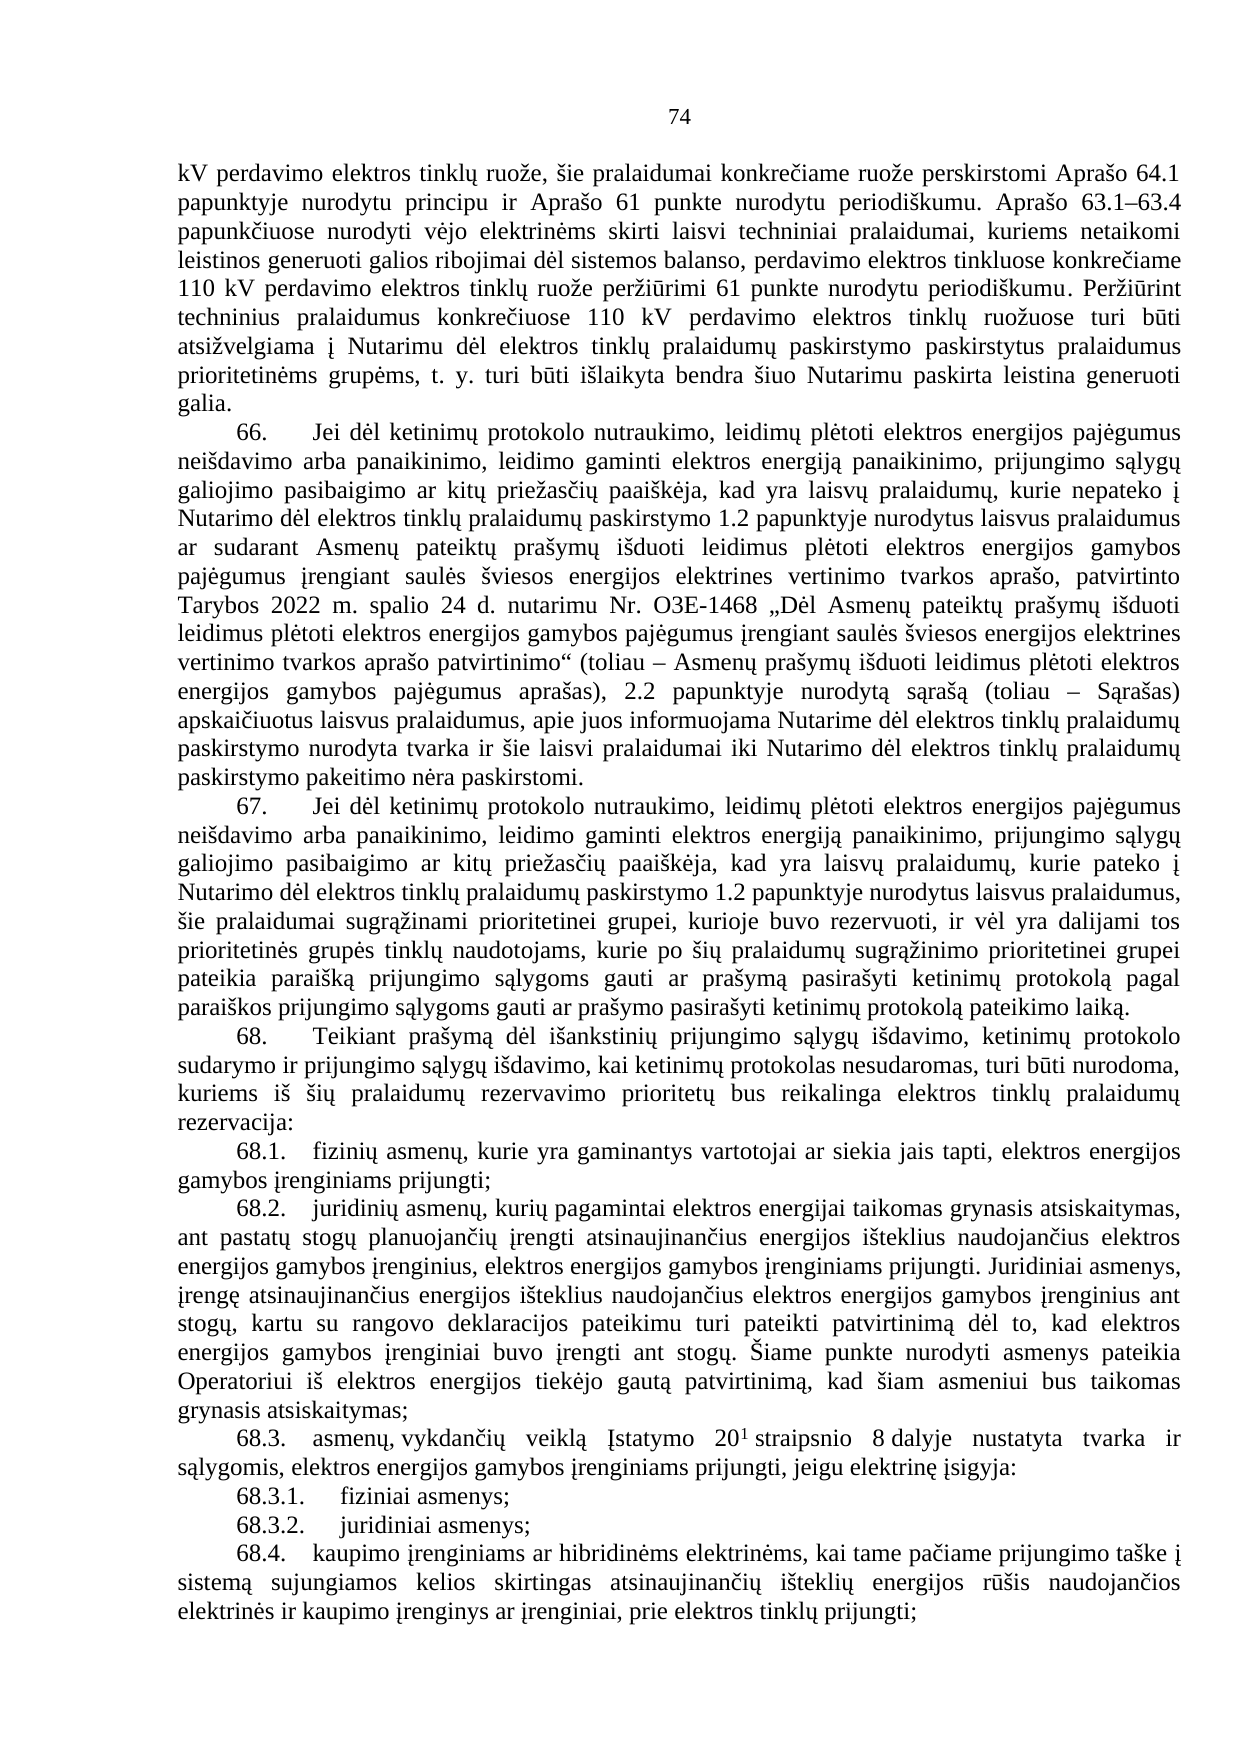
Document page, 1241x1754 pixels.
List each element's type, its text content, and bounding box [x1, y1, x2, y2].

text 68.4. kaupimo įrenginiams ar hibridinėms elektrinėms, kai tame pačiame prijungimo taške į sistemą sujungiamos kelios skirtingas atsinaujinančių išteklių energijos rūšis naudojančios elektrinės ir kaupimo įrenginys ar įrenginiai, prie elektros tinklų prijungti; [177, 1538, 1181, 1625]
text 66. Jei dėl ketinimų protokolo nutraukimo, leidimų plėtoti elektros energijos pajėgumus neišdavimo arba panaikinimo, leidimo gaminti elektros energiją panaikinimo, prijungimo sąlygų galiojimo pasibaigimo ar kitų priežasčių paaiškėja, kad yra laisvų pralaidumų, kurie nepateko į Nutarimo dėl elektros tinklų pralaidumų paskirstymo 1.2 papunktyje nurodytus laisvus pralaidumus ar sudarant Asmenų pateiktų prašymų išduoti leidimus plėtoti elektros energijos gamybos pajėgumus įrengiant saulės šviesos energijos elektrines vertinimo tvarkos aprašo, patvirtinto Tarybos 2022 m. spalio 24 d. nutarimu Nr. O3E-1468 „Dėl Asmenų pateiktų prašymų išduoti leidimus plėtoti elektros energijos gamybos pajėgumus įrengiant saulės šviesos energijos elektrines vertinimo tvarkos aprašo patvirtinimo“ (toliau – Asmenų prašymų išduoti leidimus plėtoti elektros energijos gamybos pajėgumus aprašas), 2.2 papunktyje nurodytą sąrašą (toliau – Sąrašas) apskaičiuotus laisvus pralaidumus, apie juos informuojama Nutarime dėl elektros tinklų pralaidumų paskirstymo nurodyta tvarka ir šie laisvi pralaidumai iki Nutarimo dėl elektros tinklų pralaidumų paskirstymo pakeitimo nėra paskirstomi. [177, 417, 1181, 791]
text 68.3.2. juridiniai asmenys; [177, 1510, 1181, 1538]
text 68.3. asmenų, vykdančių veiklą Įstatymo 201 straipsnio 8 dalyje nustatyta tvarka ir sąlygomis, elektros energijos gamybos įrenginiams prijungti, jeigu elektrinę įsigyja: [177, 1423, 1181, 1481]
text kV perdavimo elektros tinklų ruože, šie pralaidumai konkrečiame ruože perskirstomi Aprašo 64.1 papunktyje nurodytu principu ir Aprašo 61 punkte nurodytu periodiškumu. Aprašo ‎63.1–‎63.4 papunkčiuose nurodyti vėjo elektrinėms skirti laisvi techniniai pralaidumai, kuriems netaikomi leistinos generuoti galios ribojimai dėl sistemos balanso, perdavimo elektros tinkluose konkrečiame 110 kV perdavimo elektros tinklų ruože peržiūrimi 61 punkte nurodytu periodiškumu. Peržiūrint techninius pralaidumus konkrečiuose 110 kV perdavimo elektros tinklų ruožuose turi būti atsižvelgiama į Nutarimu dėl elektros tinklų pralaidumų paskirstymo paskirstytus pralaidumus prioritetinėms grupėms, t. y. turi būti išlaikyta bendra šiuo Nutarimu paskirta leistina generuoti galia. [177, 158, 1181, 417]
text 68.1. fizinių asmenų, kurie yra gaminantys vartotojai ar siekia jais tapti, elektros energijos gamybos įrenginiams prijungti; [177, 1136, 1181, 1193]
text 68. Teikiant prašymą dėl išankstinių prijungimo sąlygų išdavimo, ketinimų protokolo sudarymo ir prijungimo sąlygų išdavimo, kai ketinimų protokolas nesudaromas, turi būti nurodoma, kuriems iš šių pralaidumų rezervavimo prioritetų bus reikalinga elektros tinklų pralaidumų rezervacija: [177, 1021, 1181, 1136]
text 67. Jei dėl ketinimų protokolo nutraukimo, leidimų plėtoti elektros energijos pajėgumus neišdavimo arba panaikinimo, leidimo gaminti elektros energiją panaikinimo, prijungimo sąlygų galiojimo pasibaigimo ar kitų priežasčių paaiškėja, kad yra laisvų pralaidumų, kurie pateko į Nutarimo dėl elektros tinklų pralaidumų paskirstymo 1.2 papunktyje nurodytus laisvus pralaidumus, šie pralaidumai sugrąžinami prioritetinei grupei, kurioje buvo rezervuoti, ir vėl yra dalijami tos prioritetinės grupės tinklų naudotojams, kurie po šių pralaidumų sugrąžinimo prioritetinei grupei pateikia paraišką prijungimo sąlygoms gauti ar prašymą pasirašyti ketinimų protokolą pagal paraiškos prijungimo sąlygoms gauti ar prašymo pasirašyti ketinimų protokolą pateikimo laiką. [177, 791, 1181, 1021]
text 68.2. juridinių asmenų, kurių pagamintai elektros energijai taikomas grynasis atsiskaitymas, ant pastatų stogų planuojančių įrengti atsinaujinančius energijos išteklius naudojančius elektros energijos gamybos įrenginius, elektros energijos gamybos įrenginiams prijungti. Juridiniai asmenys, įrengę atsinaujinančius energijos išteklius naudojančius elektros energijos gamybos įrenginius ant stogų, kartu su rangovo deklaracijos pateikimu turi pateikti patvirtinimą dėl to, kad elektros energijos gamybos įrenginiai buvo įrengti ant stogų. Šiame punkte nurodyti asmenys pateikia Operatoriui iš elektros energijos tiekėjo gautą patvirtinimą, kad šiam asmeniui bus taikomas grynasis atsiskaitymas; [177, 1193, 1181, 1423]
text 68.3.1. fiziniai asmenys; [177, 1481, 1181, 1510]
